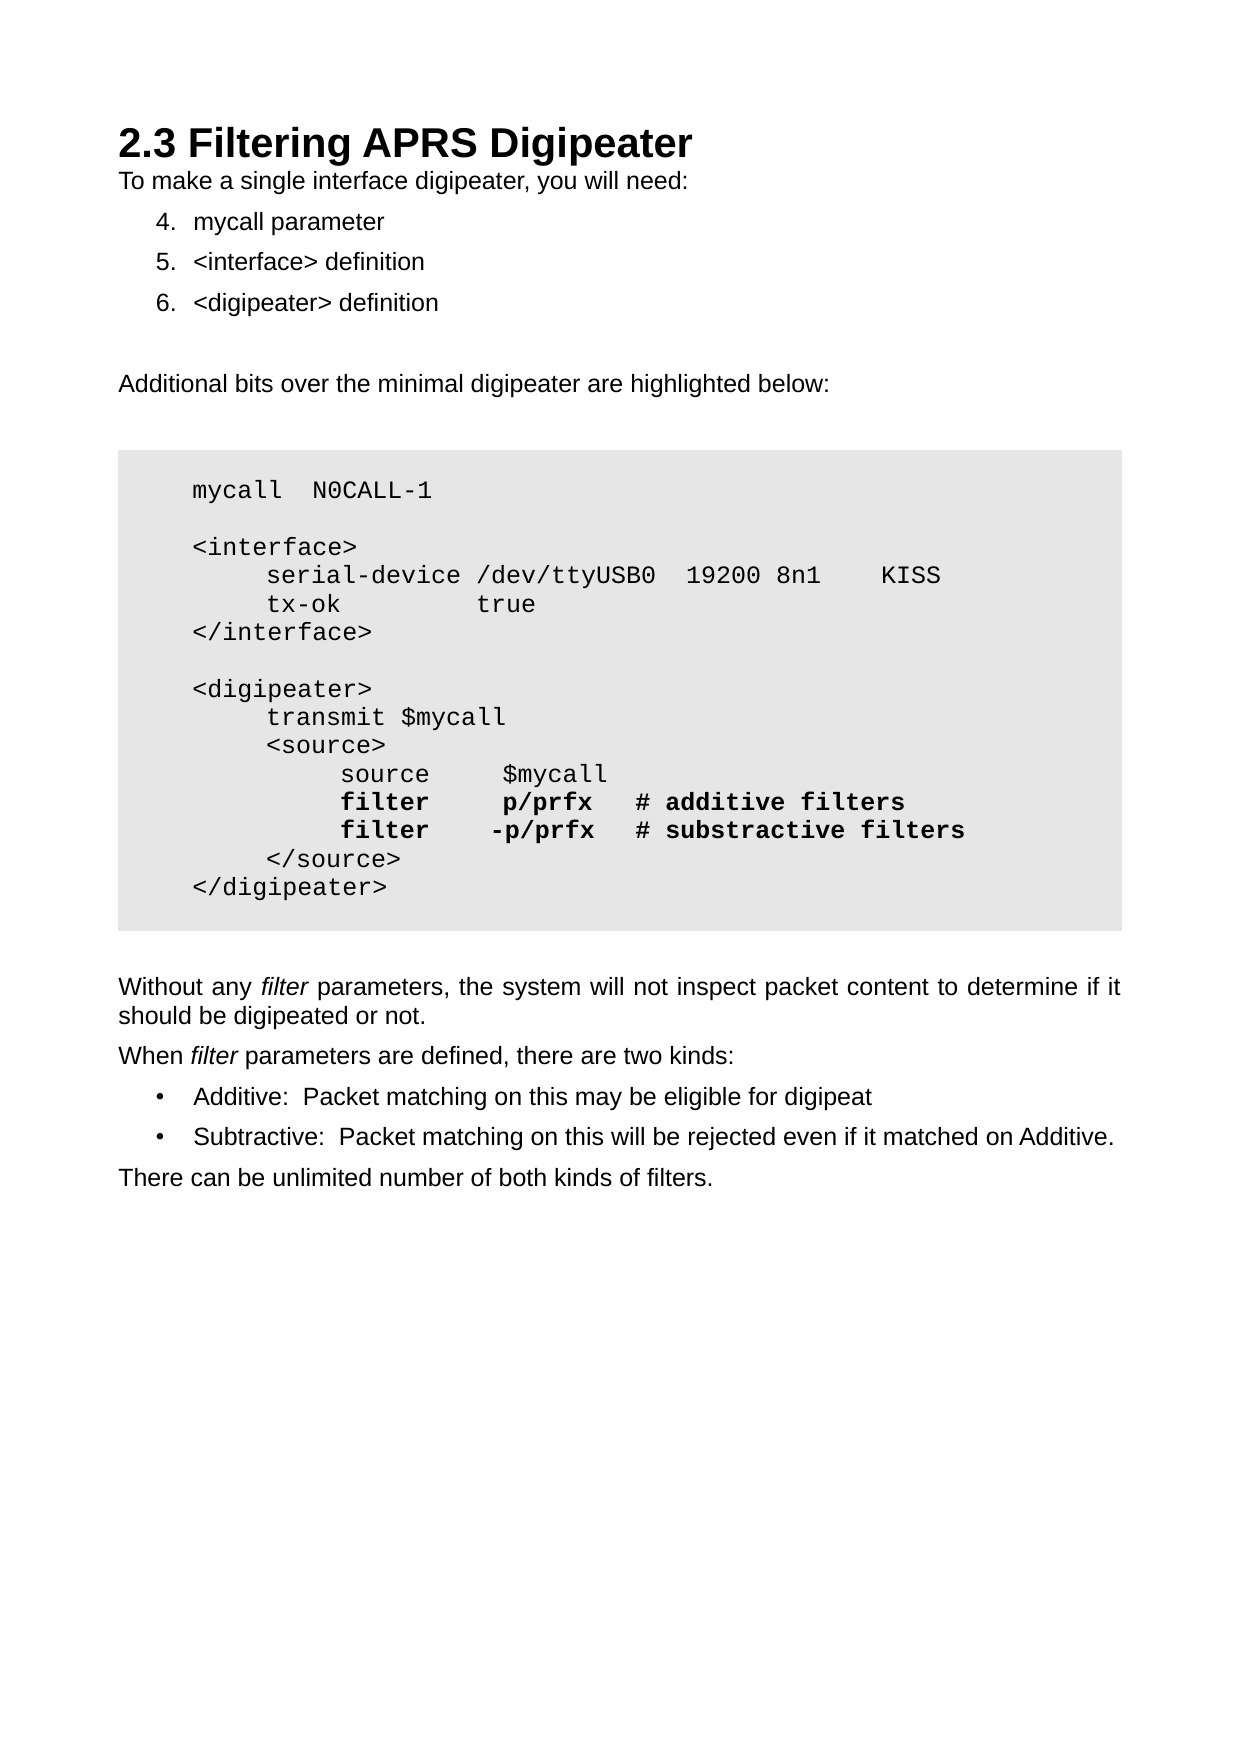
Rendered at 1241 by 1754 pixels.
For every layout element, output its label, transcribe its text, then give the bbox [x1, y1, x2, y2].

text <digipeater> [118, 676, 1122, 705]
text transmit $mycall [118, 705, 1122, 733]
text </interface> [118, 620, 1122, 648]
text Without any filter parameters, the system will not inspect packet content to determine if it should be digipeated or not. [118, 972, 1122, 1029]
list <interface> definition [156, 247, 1122, 276]
text tx-ok true [118, 591, 1122, 620]
text filter -p/prfx # substractive filters [118, 818, 1122, 846]
text <source> [118, 733, 1122, 761]
subtitle Filtering APRS Digipeater [118, 118, 1122, 166]
list Subtractive: Packet matching on this will be rejected even if it matched on Additive. [156, 1122, 1122, 1151]
text </source> [118, 846, 1122, 875]
list Additive: Packet matching on this may be eligible for digipeat [156, 1082, 1122, 1111]
text source $mycall [118, 761, 1122, 790]
text When filter parameters are defined, there are two kinds: [118, 1041, 1122, 1070]
text mycall N0CALL-1 [118, 478, 1122, 506]
text There can be unlimited number of both kinds of filters. [118, 1163, 1122, 1192]
list <digipeater> definition [156, 288, 1122, 316]
text Additional bits over the minimal digipeater are highlighted below: [118, 369, 1122, 397]
list mycall parameter [156, 207, 1122, 235]
text serial-device /dev/ttyUSB0 19200 8n1 KISS [118, 563, 1122, 591]
text <interface> [118, 535, 1122, 563]
text filter p/prfx # additive filters [118, 790, 1122, 818]
text To make a single interface digipeater, you will need: [118, 166, 1122, 195]
text </digipeater> [118, 875, 1122, 903]
